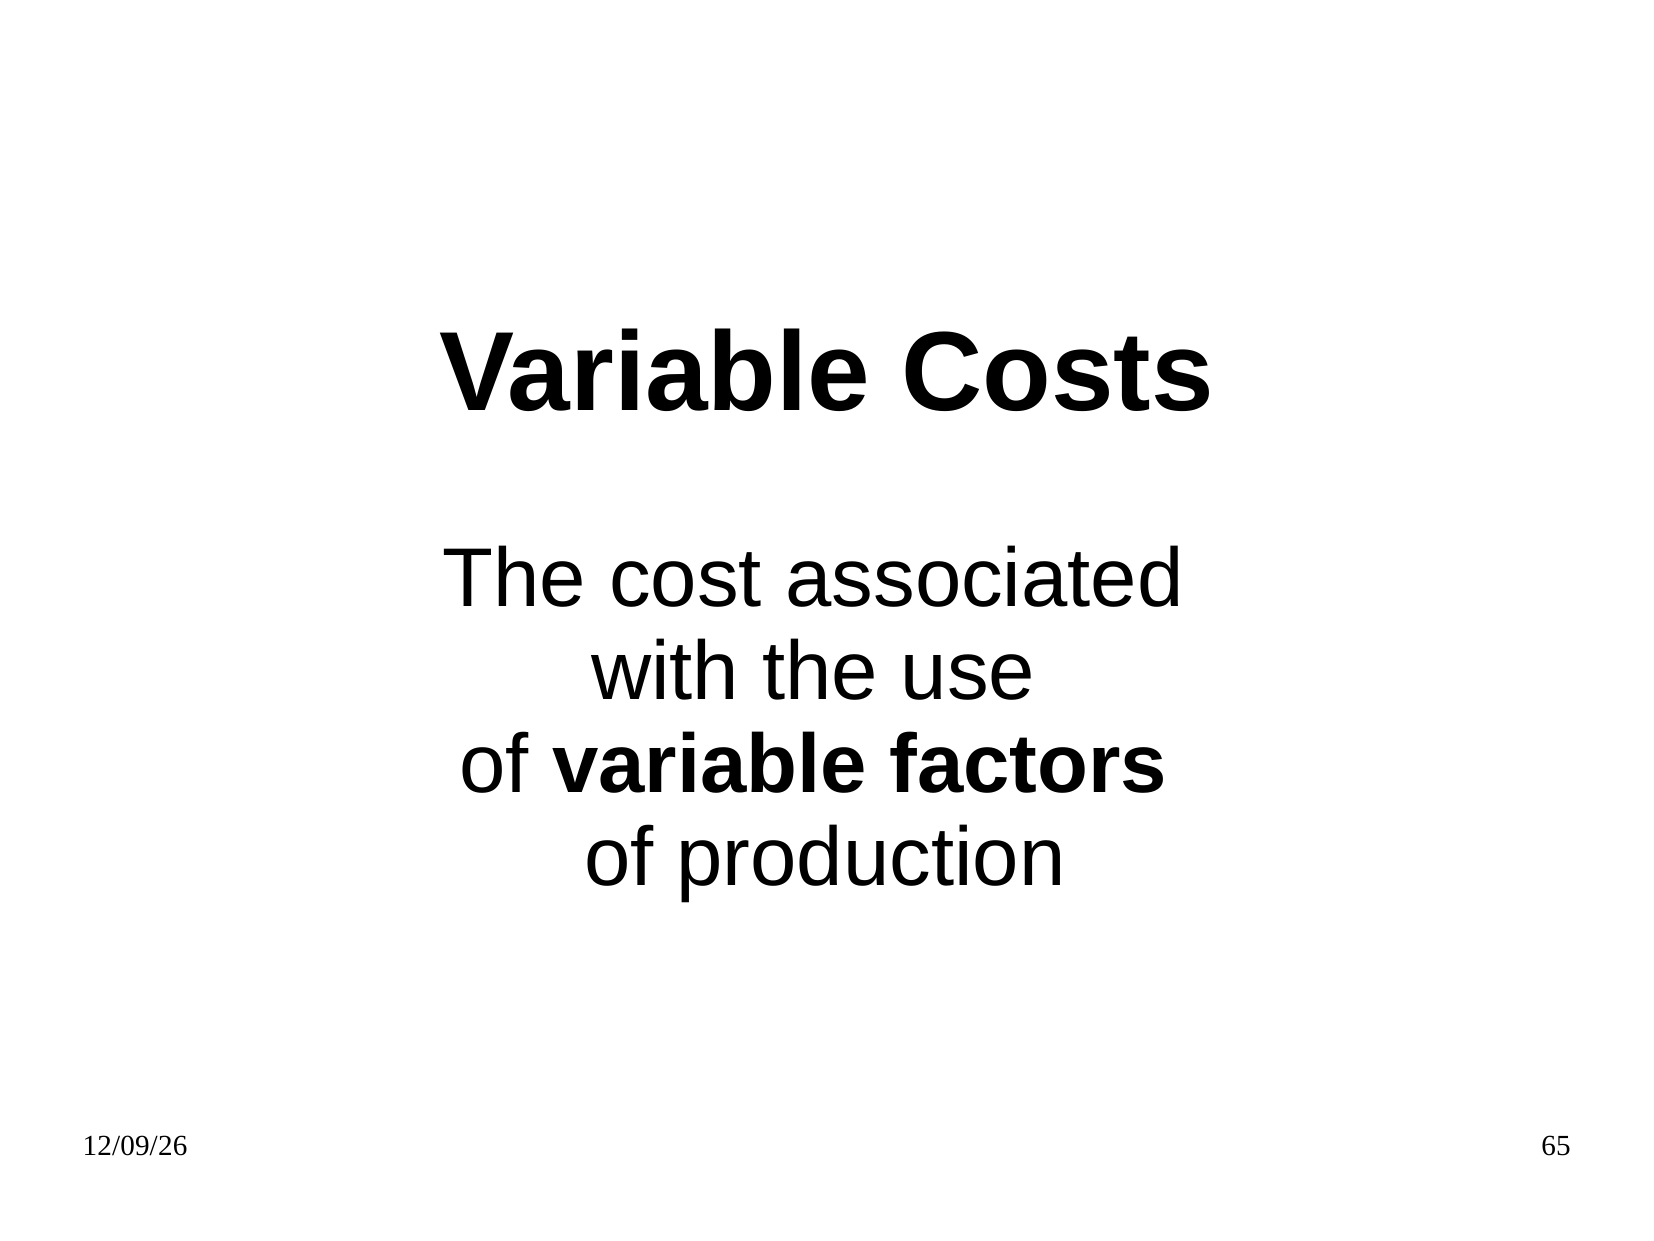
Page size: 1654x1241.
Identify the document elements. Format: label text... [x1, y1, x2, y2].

subtitle The cost associated with the use of variable factors of production [80, 530, 1570, 904]
title Variable Costs [82, 267, 1571, 476]
